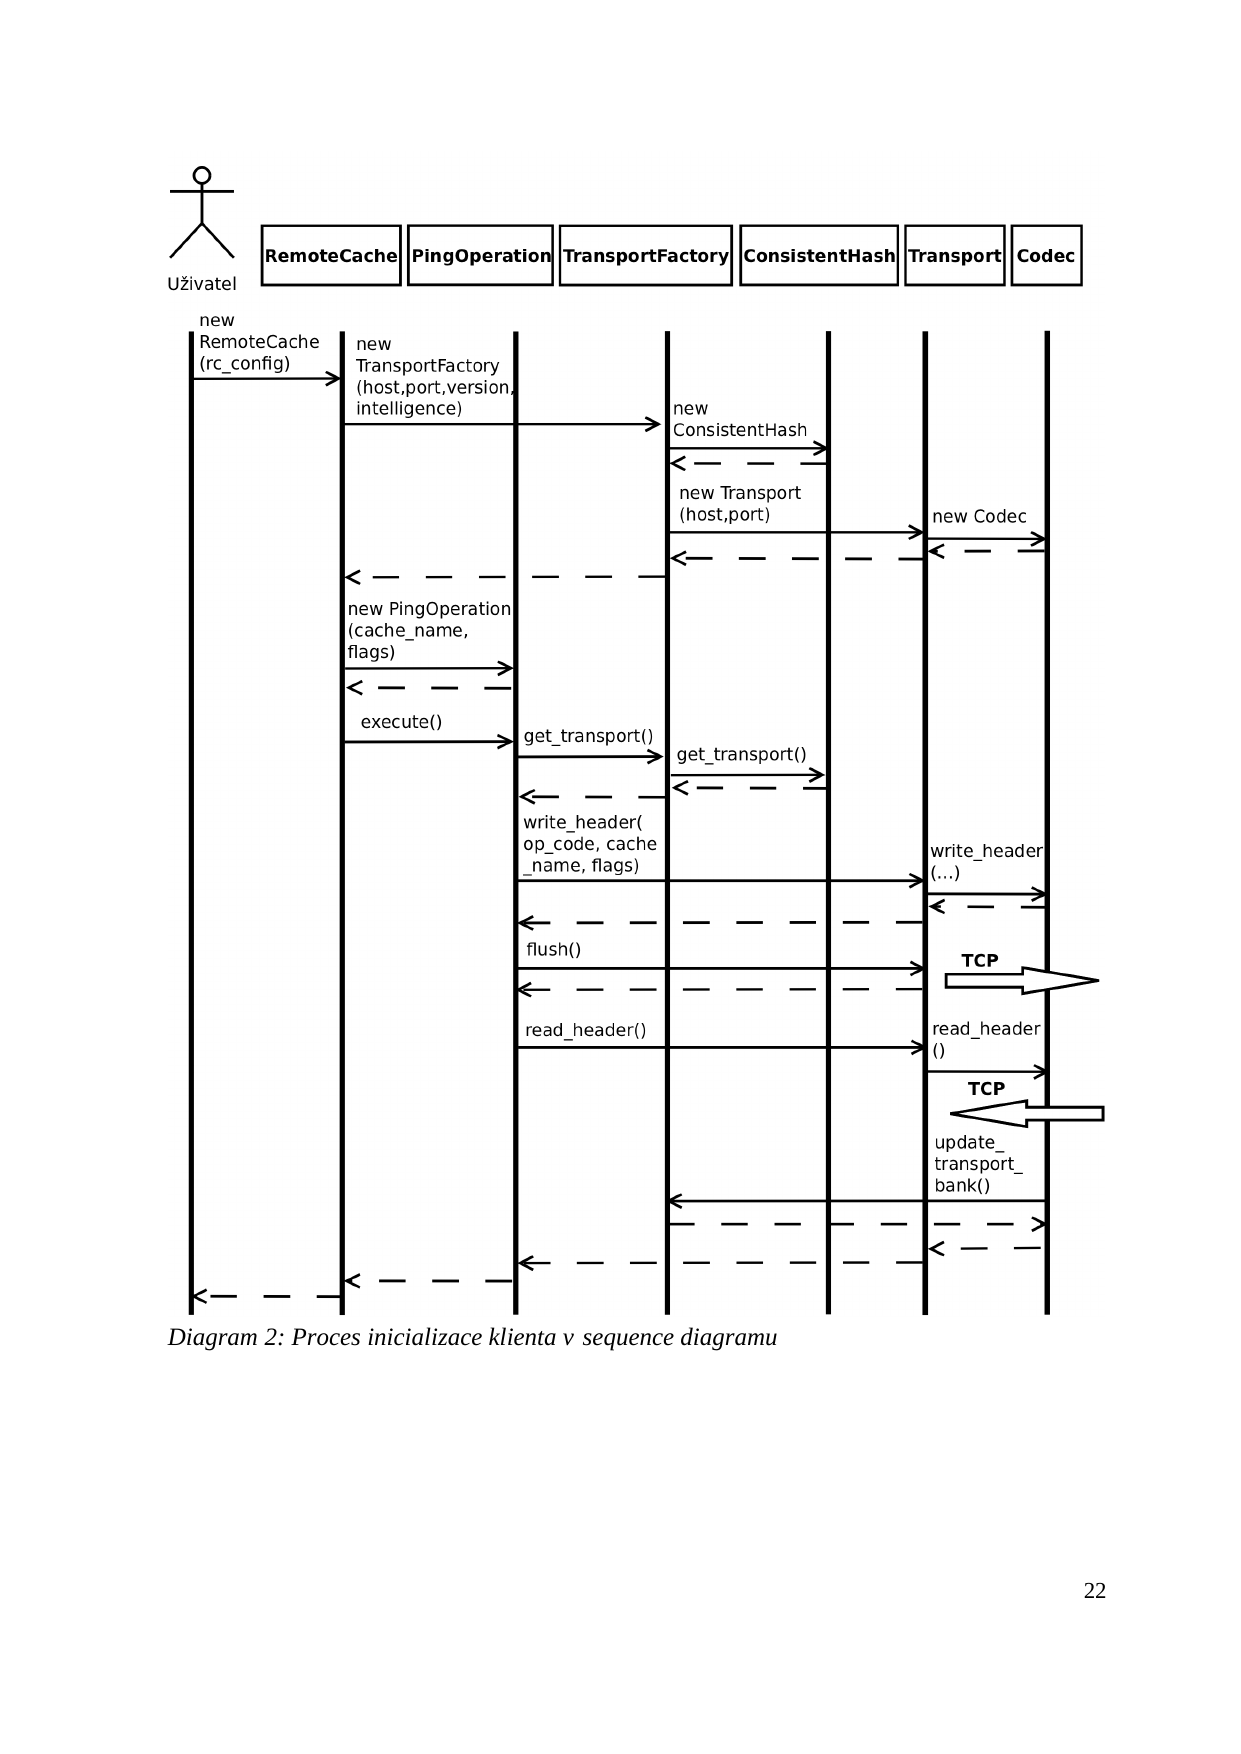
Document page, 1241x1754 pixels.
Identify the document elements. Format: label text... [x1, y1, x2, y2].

text Diagram 2: Proces inicializace klienta v sequence diagramu [168, 1317, 1105, 1351]
picture [167, 151, 1106, 1317]
